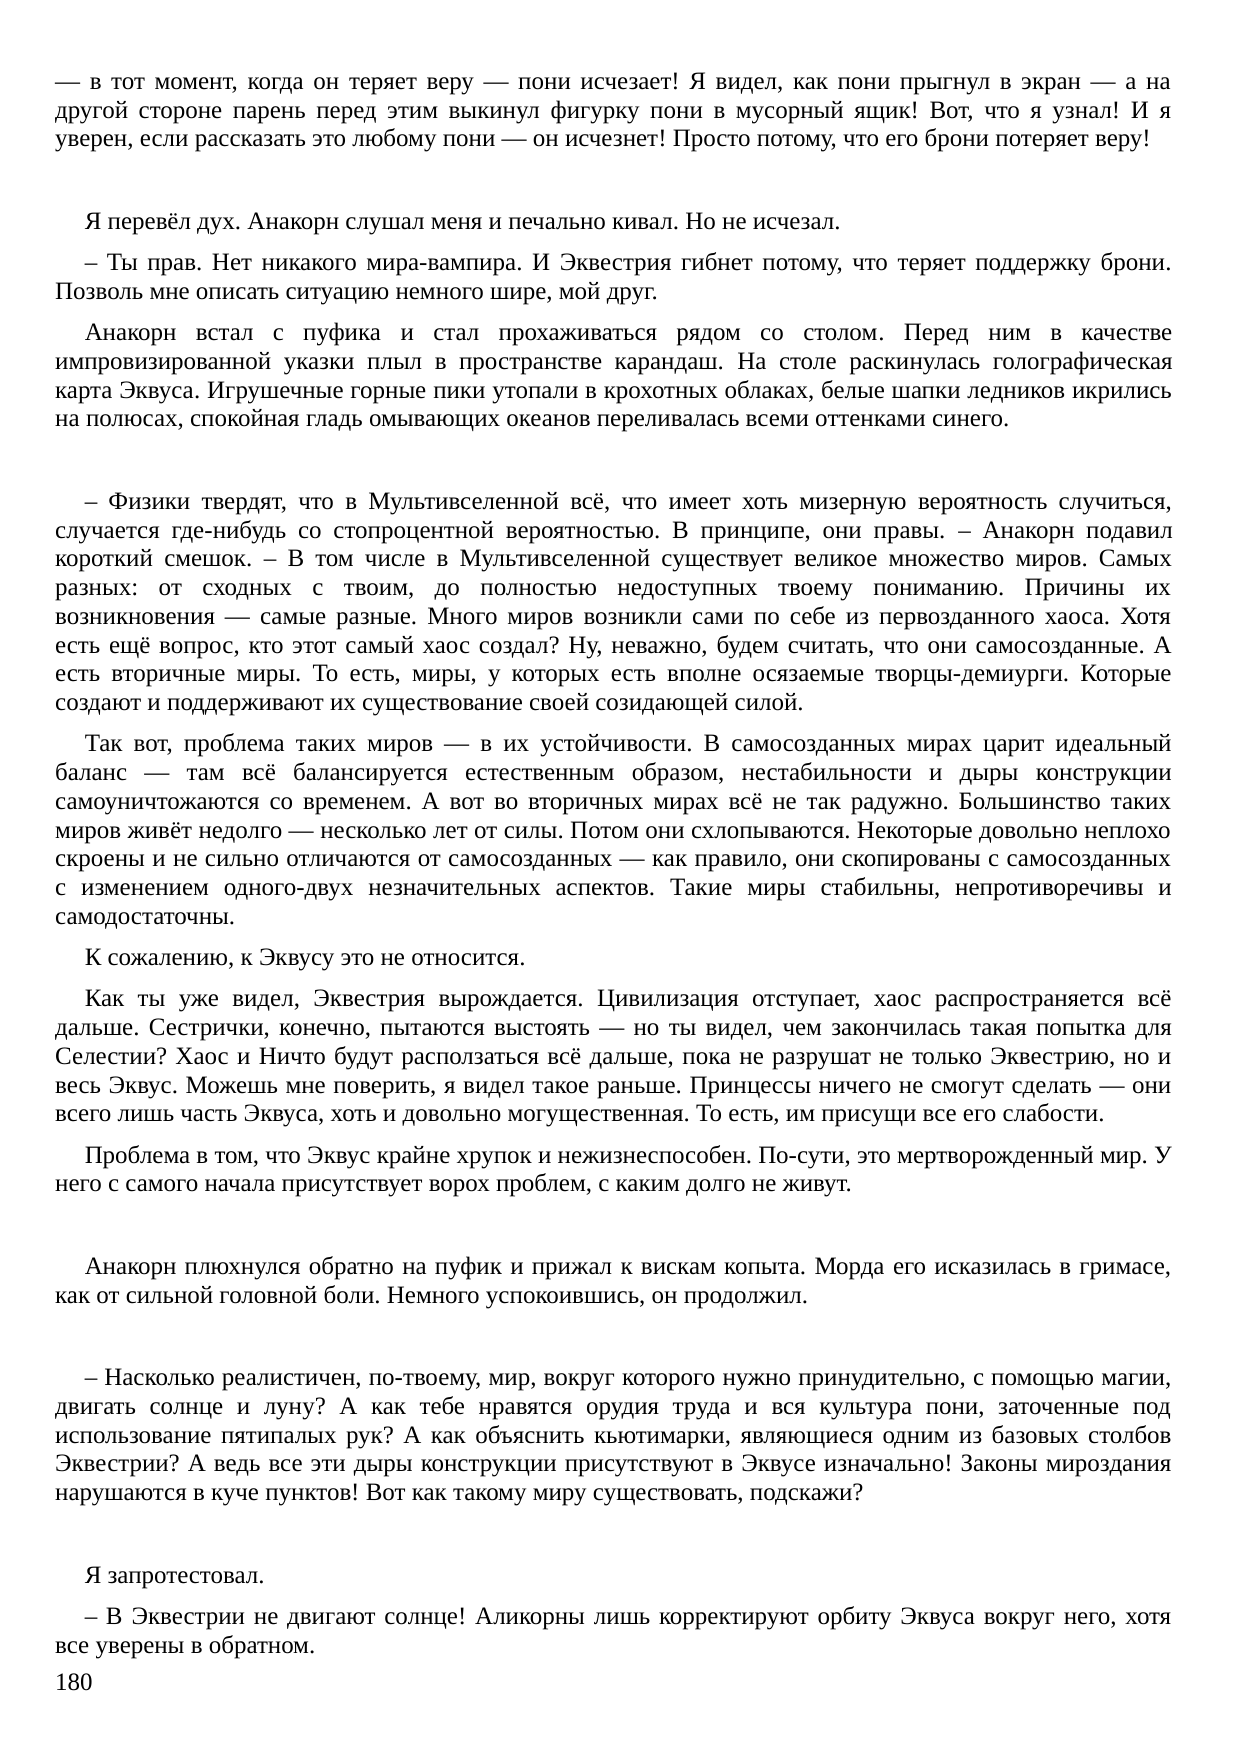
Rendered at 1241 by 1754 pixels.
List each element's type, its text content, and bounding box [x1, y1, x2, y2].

text К сожалению, к Эквусу это не относится. [55, 942, 1173, 971]
text Я перевёл дух. Анакорн слушал меня и печально кивал. Но не исчезал. [55, 206, 1173, 235]
text – Физики твердят, что в Мультивселенной всё, что имеет хоть мизерную вероятность случиться, случается где-нибудь со стопроцентной вероятностью. В принципе, они правы. – Анакорн подавил короткий смешок. – В том числе в Мультивселенной существует великое множество миров. Самых разных: от сходных с твоим, до полностью недоступных твоему пониманию. Причины их возникновения — самые разные. Много миров возникли сами по себе из первозданного хаоса. Хотя есть ещё вопрос, кто этот самый хаос создал? Ну, неважно, будем считать, что они самосозданные. А есть вторичные миры. То есть, миры, у которых есть вполне осязаемые творцы-демиурги. Которые создают и поддерживают их существование своей созидающей силой. [55, 486, 1173, 716]
text Анакорн встал с пуфика и стал прохаживаться рядом со столом. Перед ним в качестве импровизированной указки плыл в пространстве карандаш. На столе раскинулась голографическая карта Эквуса. Игрушечные горные пики утопали в крохотных облаках, белые шапки ледников икрились на полюсах, спокойная гладь омывающих океанов переливалась всеми оттенками синего. [55, 317, 1173, 432]
text – Насколько реалистичен, по-твоему, мир, вокруг которого нужно принудительно, с помощью магии, двигать солнце и луну? А как тебе нравятся орудия труда и вся культура пони, заточенные под использование пятипалых рук? А как объяснить кьютимарки, являющиеся одним из базовых столбов Эквестрии? А ведь все эти дыры конструкции присутствуют в Эквусе изначально! Законы мироздания нарушаются в куче пунктов! Вот как такому миру существовать, подскажи? [55, 1362, 1173, 1506]
text Анакорн плюхнулся обратно на пуфик и прижал к вискам копыта. Морда его исказилась в гримасе, как от сильной головной боли. Немного успокоившись, он продолжил. [55, 1251, 1173, 1308]
text — в тот момент, когда он теряет веру — пони исчезает! Я видел, как пони прыгнул в экран — а на другой стороне парень перед этим выкинул фигурку пони в мусорный ящик! Вот, что я узнал! И я уверен, если рассказать это любому пони — он исчезнет! Просто потому, что его брони потеряет веру! [55, 66, 1173, 152]
text – В Эквестрии не двигают солнце! Аликорны лишь корректируют орбиту Эквуса вокруг него, хотя все уверены в обратном. [55, 1601, 1173, 1658]
text – Ты прав. Нет никакого мира-вампира. И Эквестрия гибнет потому, что теряет поддержку брони. Позволь мне описать ситуацию немного шире, мой друг. [55, 247, 1173, 305]
text Проблема в том, что Эквус крайне хрупок и нежизнеспособен. По-сути, это мертворожденный мир. У него с самого начала присутствует ворох проблем, с каким долго не живут. [55, 1140, 1173, 1197]
text Так вот, проблема таких миров — в их устойчивости. В самосозданных мирах царит идеальный баланс — там всё балансируется естественным образом, нестабильности и дыры конструкции самоуничтожаются со временем. А вот во вторичных мирах всё не так радужно. Большинство таких миров живёт недолго — несколько лет от силы. Потом они схлопываются. Некоторые довольно неплохо скроены и не сильно отличаются от самосозданных — как правило, они скопированы с самосозданных с изменением одного-двух незначительных аспектов. Такие миры стабильны, непротиворечивы и самодостаточны. [55, 728, 1173, 930]
text Я запротестовал. [55, 1560, 1173, 1588]
text Как ты уже видел, Эквестрия вырождается. Цивилизация отступает, хаос распространяется всё дальше. Сестрички, конечно, пытаются выстоять — но ты видел, чем закончилась такая попытка для Селестии? Хаос и Ничто будут расползаться всё дальше, пока не разрушат не только Эквестрию, но и весь Эквус. Можешь мне поверить, я видел такое раньше. Принцессы ничего не смогут сделать — они всего лишь часть Эквуса, хоть и довольно могущественная. То есть, им присущи все его слабости. [55, 983, 1173, 1127]
